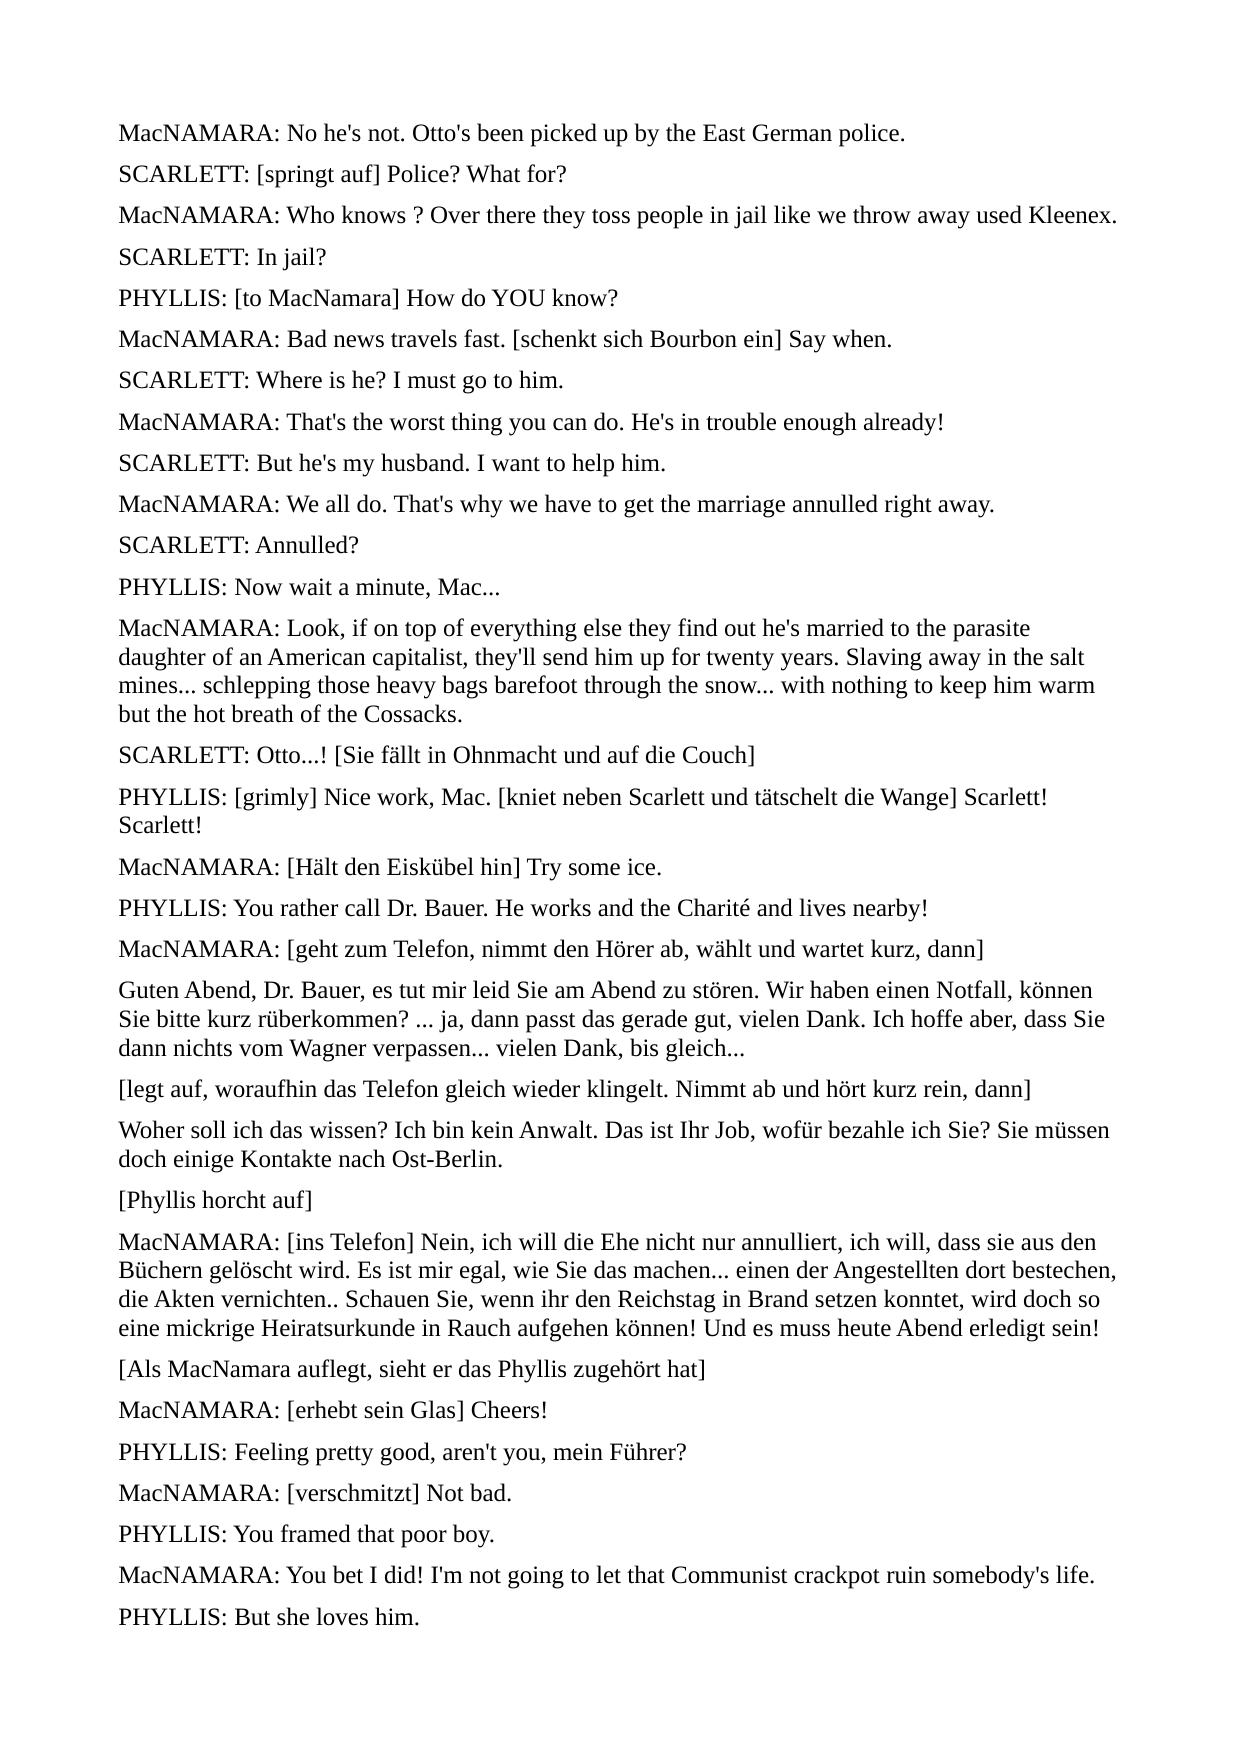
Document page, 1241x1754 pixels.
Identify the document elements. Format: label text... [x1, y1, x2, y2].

text MacNAMARA: We all do. That's why we have to get the marriage annulled right away. [118, 489, 1122, 518]
text SCARLETT: [springt auf] Police? What for? [118, 159, 1122, 188]
text MacNAMARA: [verschmitzt] Not bad. [118, 1478, 1122, 1507]
text [Phyllis horcht auf] [118, 1186, 1122, 1214]
text PHYLLIS: You framed that poor boy. [118, 1519, 1122, 1548]
text [Als MacNamara auflegt, sieht er das Phyllis zugehört hat] [118, 1354, 1122, 1383]
text SCARLETT: But he's my husband. I want to help him. [118, 448, 1122, 477]
text PHYLLIS: Now wait a minute, Mac... [118, 572, 1122, 601]
text SCARLETT: Otto...! [Sie fällt in Ohnmacht und auf die Couch] [118, 741, 1122, 769]
text SCARLETT: Where is he? I must go to him. [118, 366, 1122, 394]
text MacNAMARA: That's the worst thing you can do. He's in trouble enough already! [118, 407, 1122, 436]
text Woher soll ich das wissen? Ich bin kein Anwalt. Das ist Ihr Job, wofür bezahle ich Sie? Sie müssen doch einige Kontakte nach Ost-Berlin. [118, 1116, 1122, 1173]
text MacNAMARA: Bad news travels fast. [schenkt sich Bourbon ein] Say when. [118, 324, 1122, 353]
text MacNAMARA: [Hält den Eiskübel hin] Try some ice. [118, 852, 1122, 881]
text SCARLETT: In jail? [118, 242, 1122, 271]
text PHYLLIS: But she loves him. [118, 1602, 1122, 1631]
text MacNAMARA: [ins Telefon] Nein, ich will die Ehe nicht nur annulliert, ich will, dass sie aus den Büchern gelöscht wird. Es ist mir egal, wie Sie das machen... einen der Angestellten dort bestechen, die Akten vernichten.. Schauen Sie, wenn ihr den Reichstag in Brand setzen konntet, wird doch so eine mickrige Heiratsurkunde in Rauch aufgehen können! Und es muss heute Abend erledigt sein! [118, 1227, 1122, 1342]
text [legt auf, woraufhin das Telefon gleich wieder klingelt. Nimmt ab und hört kurz rein, dann] [118, 1074, 1122, 1103]
text MacNAMARA: [erhebt sein Glas] Cheers! [118, 1396, 1122, 1424]
text PHYLLIS: [to MacNamara] How do YOU know? [118, 283, 1122, 312]
text Guten Abend, Dr. Bauer, es tut mir leid Sie am Abend zu stören. Wir haben einen Notfall, können Sie bitte kurz rüberkommen? ... ja, dann passt das gerade gut, vielen Dank. Ich hoffe aber, dass Sie dann nichts vom Wagner verpassen... vielen Dank, bis gleich... [118, 976, 1122, 1062]
text MacNAMARA: Who knows ? Over there they toss people in jail like we throw away used Kleenex. [118, 201, 1122, 229]
text PHYLLIS: You rather call Dr. Bauer. He works and the Charité and lives nearby! [118, 893, 1122, 922]
text MacNAMARA: No he's not. Otto's been picked up by the East German police. [118, 118, 1122, 147]
text PHYLLIS: [grimly] Nice work, Mac. [kniet neben Scarlett und tätschelt die Wange] Scarlett! Scarlett! [118, 782, 1122, 839]
text MacNAMARA: [geht zum Telefon, nimmt den Hörer ab, wählt und wartet kurz, dann] [118, 934, 1122, 963]
text PHYLLIS: Feeling pretty good, aren't you, mein Führer? [118, 1437, 1122, 1466]
text MacNAMARA: Look, if on top of everything else they find out he's married to the parasite daughter of an American capitalist, they'll send him up for twenty years. Slaving away in the salt mines... schlepping those heavy bags barefoot through the snow... with nothing to keep him warm but the hot breath of the Cossacks. [118, 613, 1122, 728]
text SCARLETT: Annulled? [118, 531, 1122, 559]
text MacNAMARA: You bet I did! I'm not going to let that Communist crackpot ruin somebody's life. [118, 1561, 1122, 1589]
